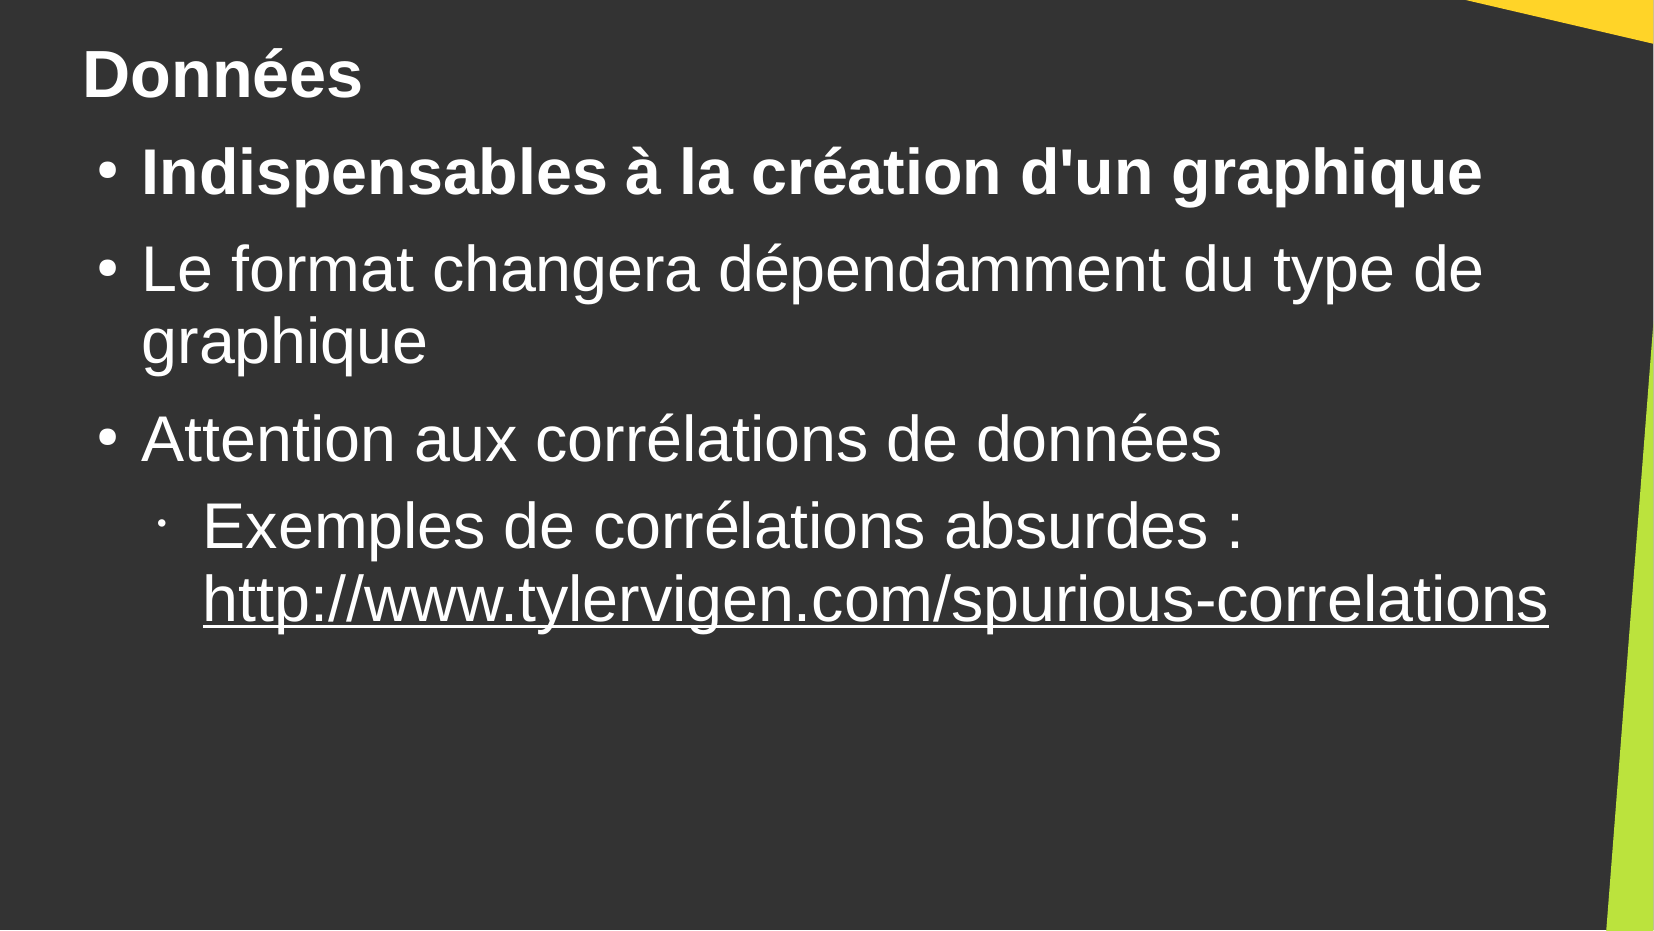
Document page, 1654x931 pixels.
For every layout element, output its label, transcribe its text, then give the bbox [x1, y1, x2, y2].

text_box [1465, 0, 1654, 44]
text_box [1606, 314, 1654, 931]
list Indispensables à la création d'un graphique Le format changera dépendamment du type de graphique Attention aux corrélations de données Exemples de corrélations absurdes : http://www.tylervigen.com/spurious-correlations [80, 135, 1560, 638]
title Données [82, 37, 1571, 115]
